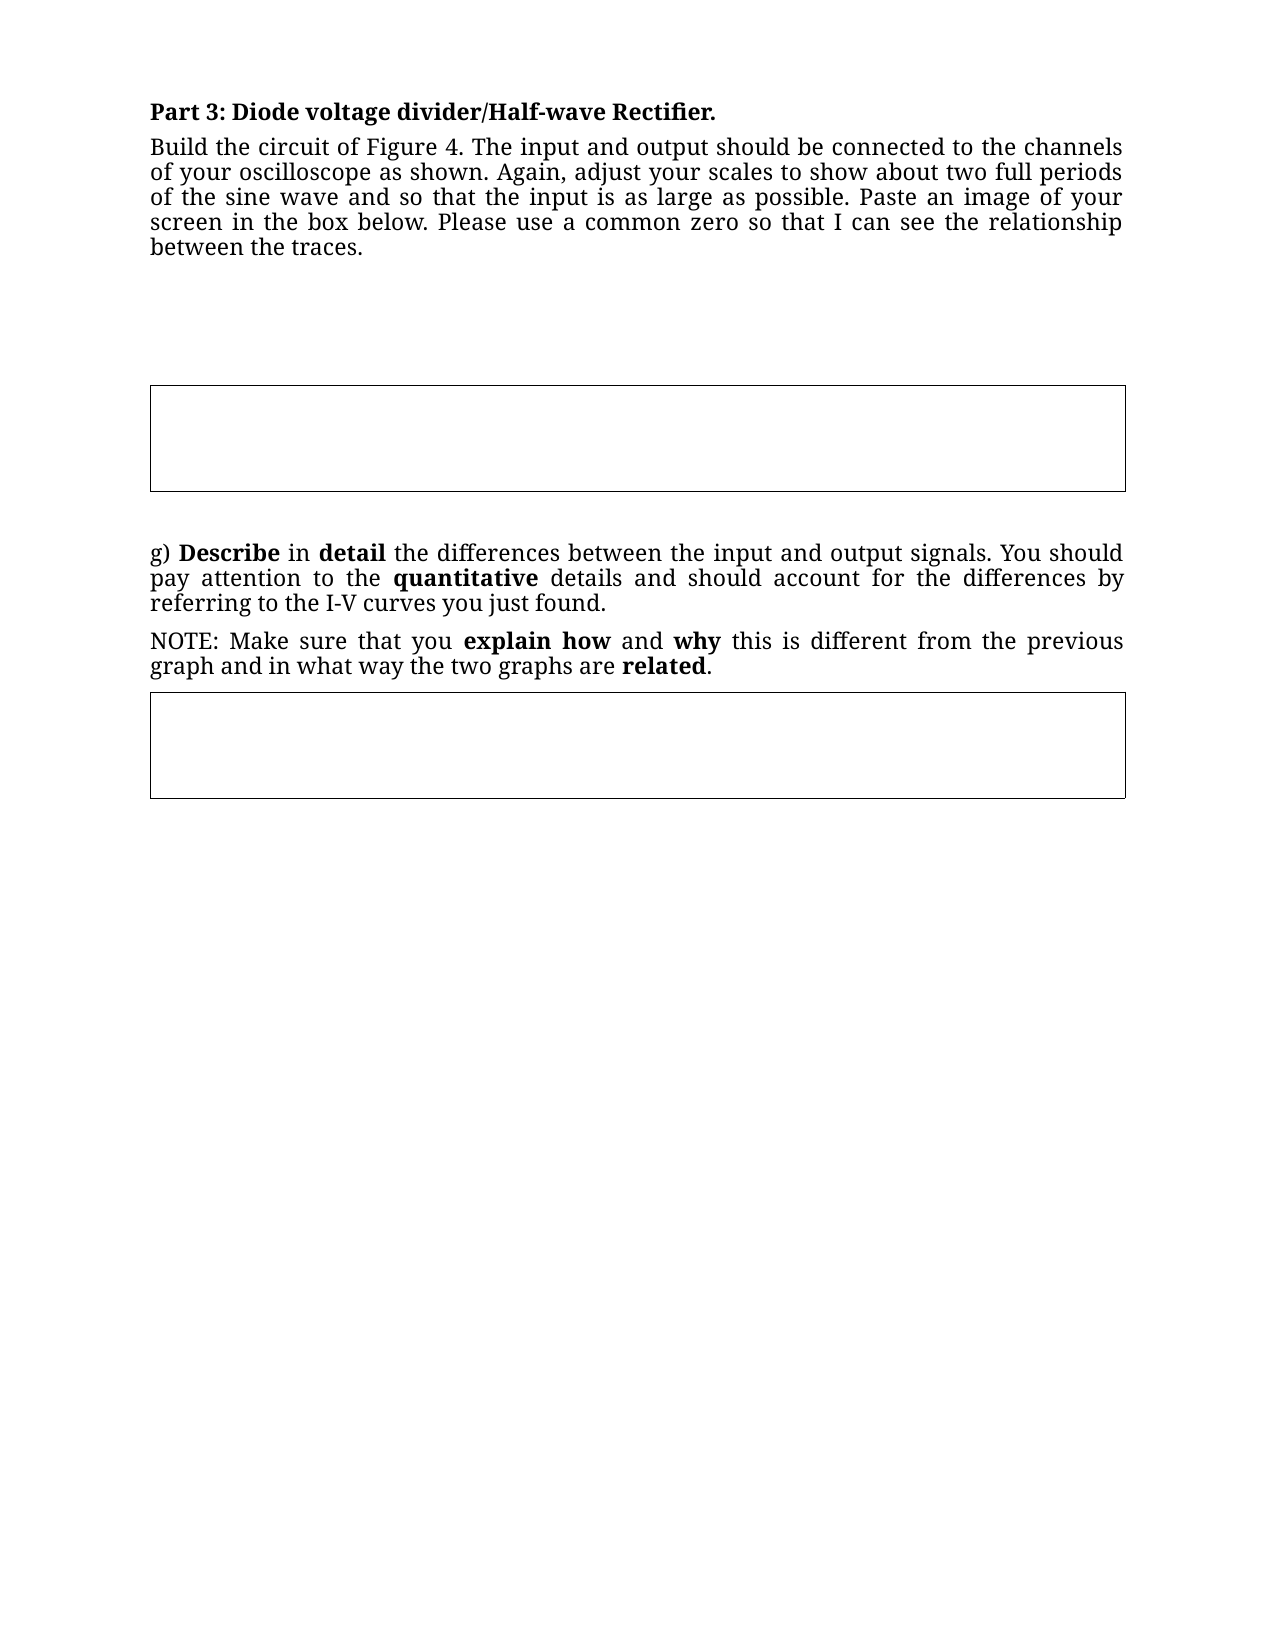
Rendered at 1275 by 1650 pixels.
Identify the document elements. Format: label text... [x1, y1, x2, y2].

subtitle Part 3: Diode voltage divider/Half-wave Rectifier. [150, 100, 1125, 125]
text NOTE: Make sure that you explain how and why this is different from the previous graph and in what way the two graphs are related. [150, 629, 1125, 679]
text Build the circuit of Figure 4. The input and output should be connected to the channels of your oscilloscope as shown. Again, adjust your scales to show about two full periods of the sine wave and so that the input is as large as possible. Paste an image of your screen in the box below. Please use a common zero so that I can see the relationship between the traces. [150, 135, 1125, 260]
text g) Describe in detail the differences between the input and output signals. You should pay attention to the quantitative details and should account for the differences by referring to the I-V curves you just found. [150, 542, 1125, 617]
